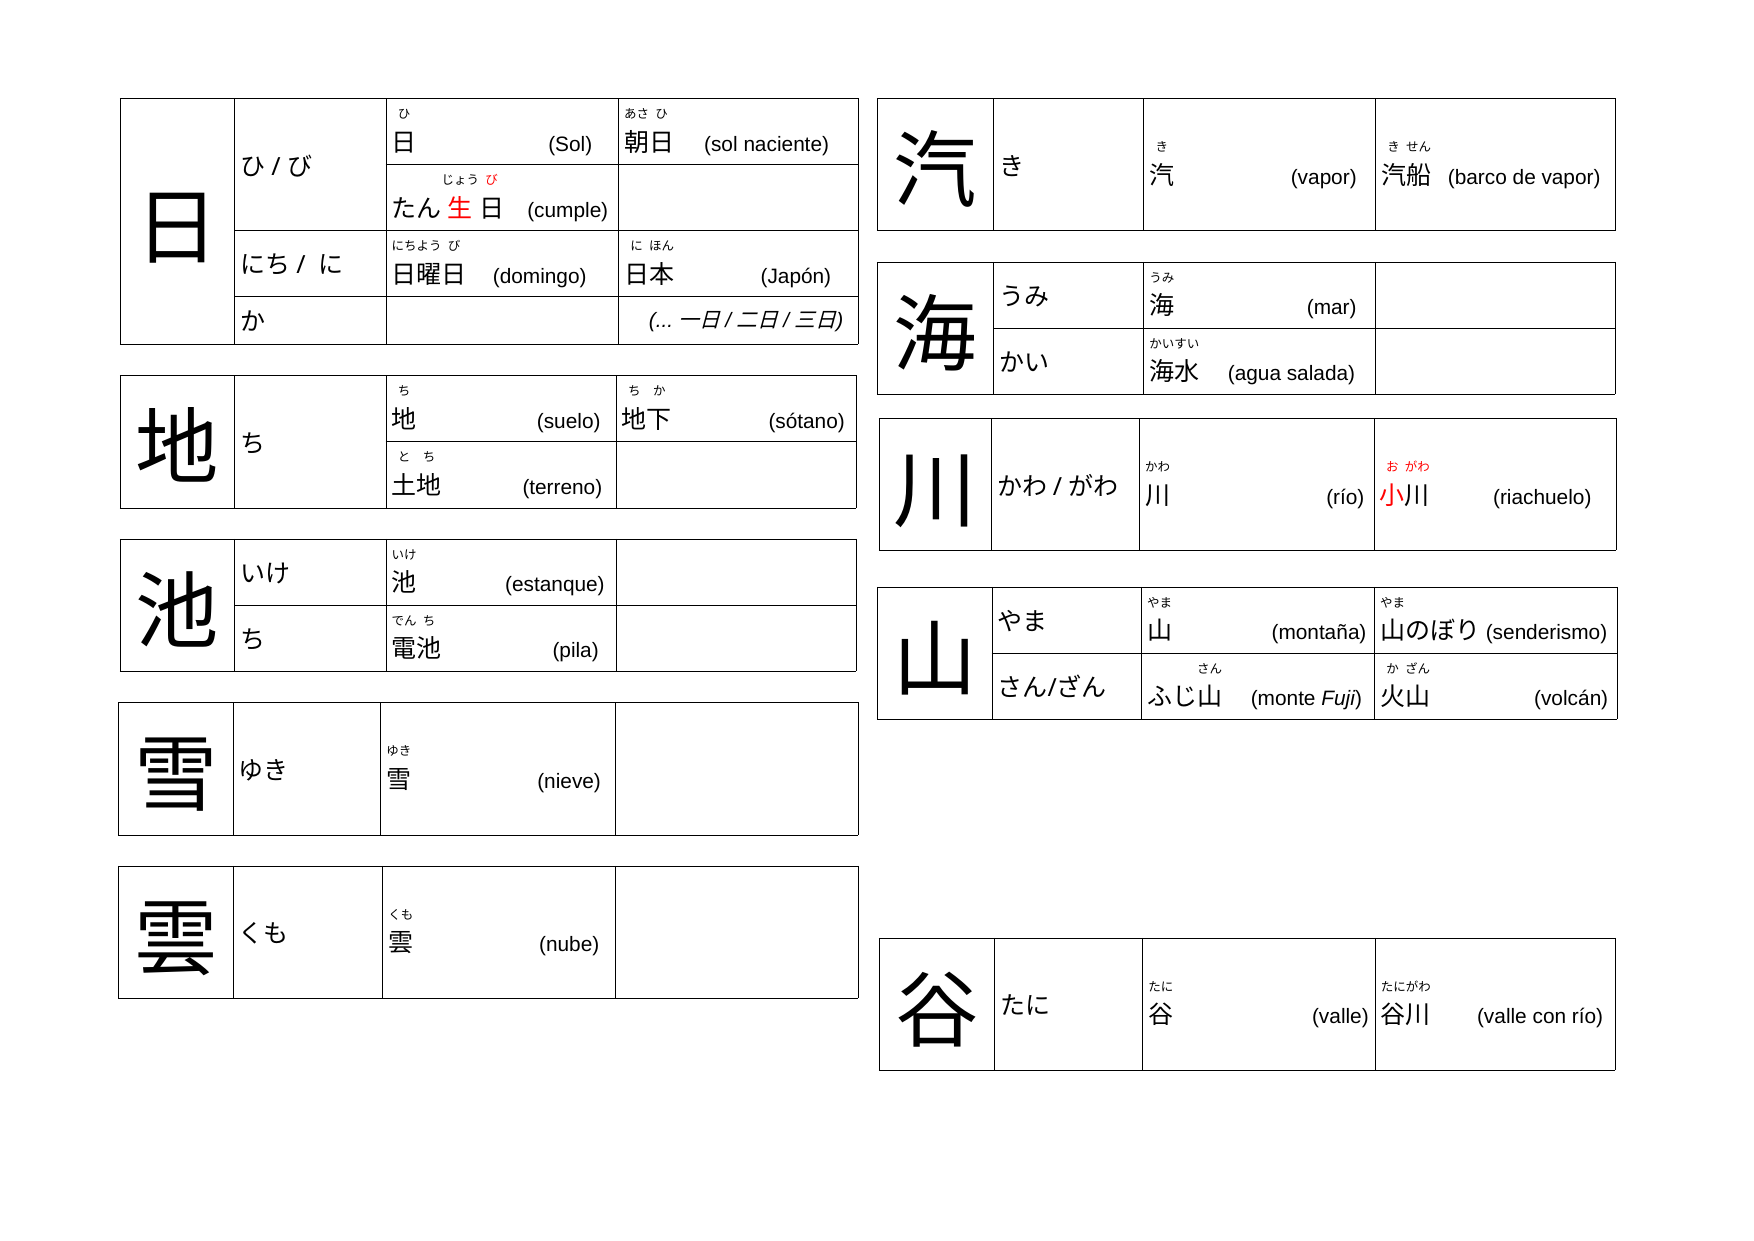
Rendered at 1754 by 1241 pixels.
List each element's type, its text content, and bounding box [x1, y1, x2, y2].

table_cell たん生じょう日び (cumple) [387, 165, 618, 230]
table_cell [617, 442, 856, 507]
table_cell にち / に [235, 231, 386, 296]
table_cell [617, 606, 856, 671]
table_header 谷たに (valle) [1143, 939, 1375, 1070]
table_header 汽 [878, 99, 993, 230]
table_header 日 [121, 99, 234, 344]
table_header 汽き (vapor) [1144, 99, 1375, 230]
table_header 小お川がわ (riachuelo) [1375, 419, 1616, 550]
table_cell [1376, 329, 1615, 394]
table_header 池 [121, 540, 234, 671]
table_cell ふじ山さん (monte Fuji) [1142, 654, 1374, 719]
table_header 雪ゆき (nieve) [381, 703, 615, 834]
table_header やま [993, 588, 1141, 653]
table_header 日ひ (Sol) [387, 99, 618, 164]
table_header 山 [878, 588, 992, 719]
table_cell ち [235, 606, 386, 671]
table_header [1376, 263, 1615, 328]
table_header 山やま (montaña) [1142, 588, 1374, 653]
table_header [616, 703, 858, 834]
table_cell 日に本ほん (Japón) [619, 231, 858, 296]
table_header 地 [121, 376, 234, 507]
table_header 川 [880, 419, 991, 550]
table_cell (... 一日 / 二日 / 三日) [619, 297, 858, 344]
table_header うみ [994, 263, 1143, 328]
table_cell か [235, 297, 386, 344]
table_header 海うみ (mar) [1144, 263, 1375, 328]
table_cell かい [994, 329, 1143, 394]
table_header 地ち下か (sótano) [617, 376, 856, 441]
table_header [617, 540, 856, 605]
table_header 川かわ (río) [1140, 419, 1374, 550]
table_header 汽き船せん (barco de vapor) [1376, 99, 1615, 230]
table_header 雲 [119, 867, 233, 998]
table_header 谷たに川がわ (valle con río) [1376, 939, 1615, 1070]
table_header かわ / がわ [992, 419, 1139, 550]
table_header 雪 [119, 703, 233, 834]
table_header き [994, 99, 1143, 230]
table_header [616, 867, 858, 998]
table_header 谷 [880, 939, 994, 1070]
table_cell 海かい水すい (agua salada) [1144, 329, 1375, 394]
table_cell 電でん池ち (pila) [387, 606, 616, 671]
table_header たに [995, 939, 1142, 1070]
table_header 雲くも (nube) [383, 867, 615, 998]
table_cell [387, 297, 618, 344]
table_cell 火か山ざん (volcán) [1375, 654, 1617, 719]
table_cell さん/ざん [993, 654, 1141, 719]
table_header いけ [235, 540, 386, 605]
table_cell 日にち曜よう日び (domingo) [387, 231, 618, 296]
table_header 山やまのぼり (senderismo) [1375, 588, 1617, 653]
table_header ゆき [234, 703, 380, 834]
table_header ひ / び [235, 99, 386, 230]
table_cell [619, 165, 858, 230]
table_cell 土と地ち (terreno) [387, 442, 616, 507]
table_header くも [234, 867, 382, 998]
table_header 池いけ (estanque) [387, 540, 616, 605]
table_header 海 [878, 263, 993, 394]
table_header ち [235, 376, 386, 507]
table_header 地ち (suelo) [387, 376, 616, 441]
table_header 朝あさ日ひ (sol naciente) [619, 99, 858, 164]
